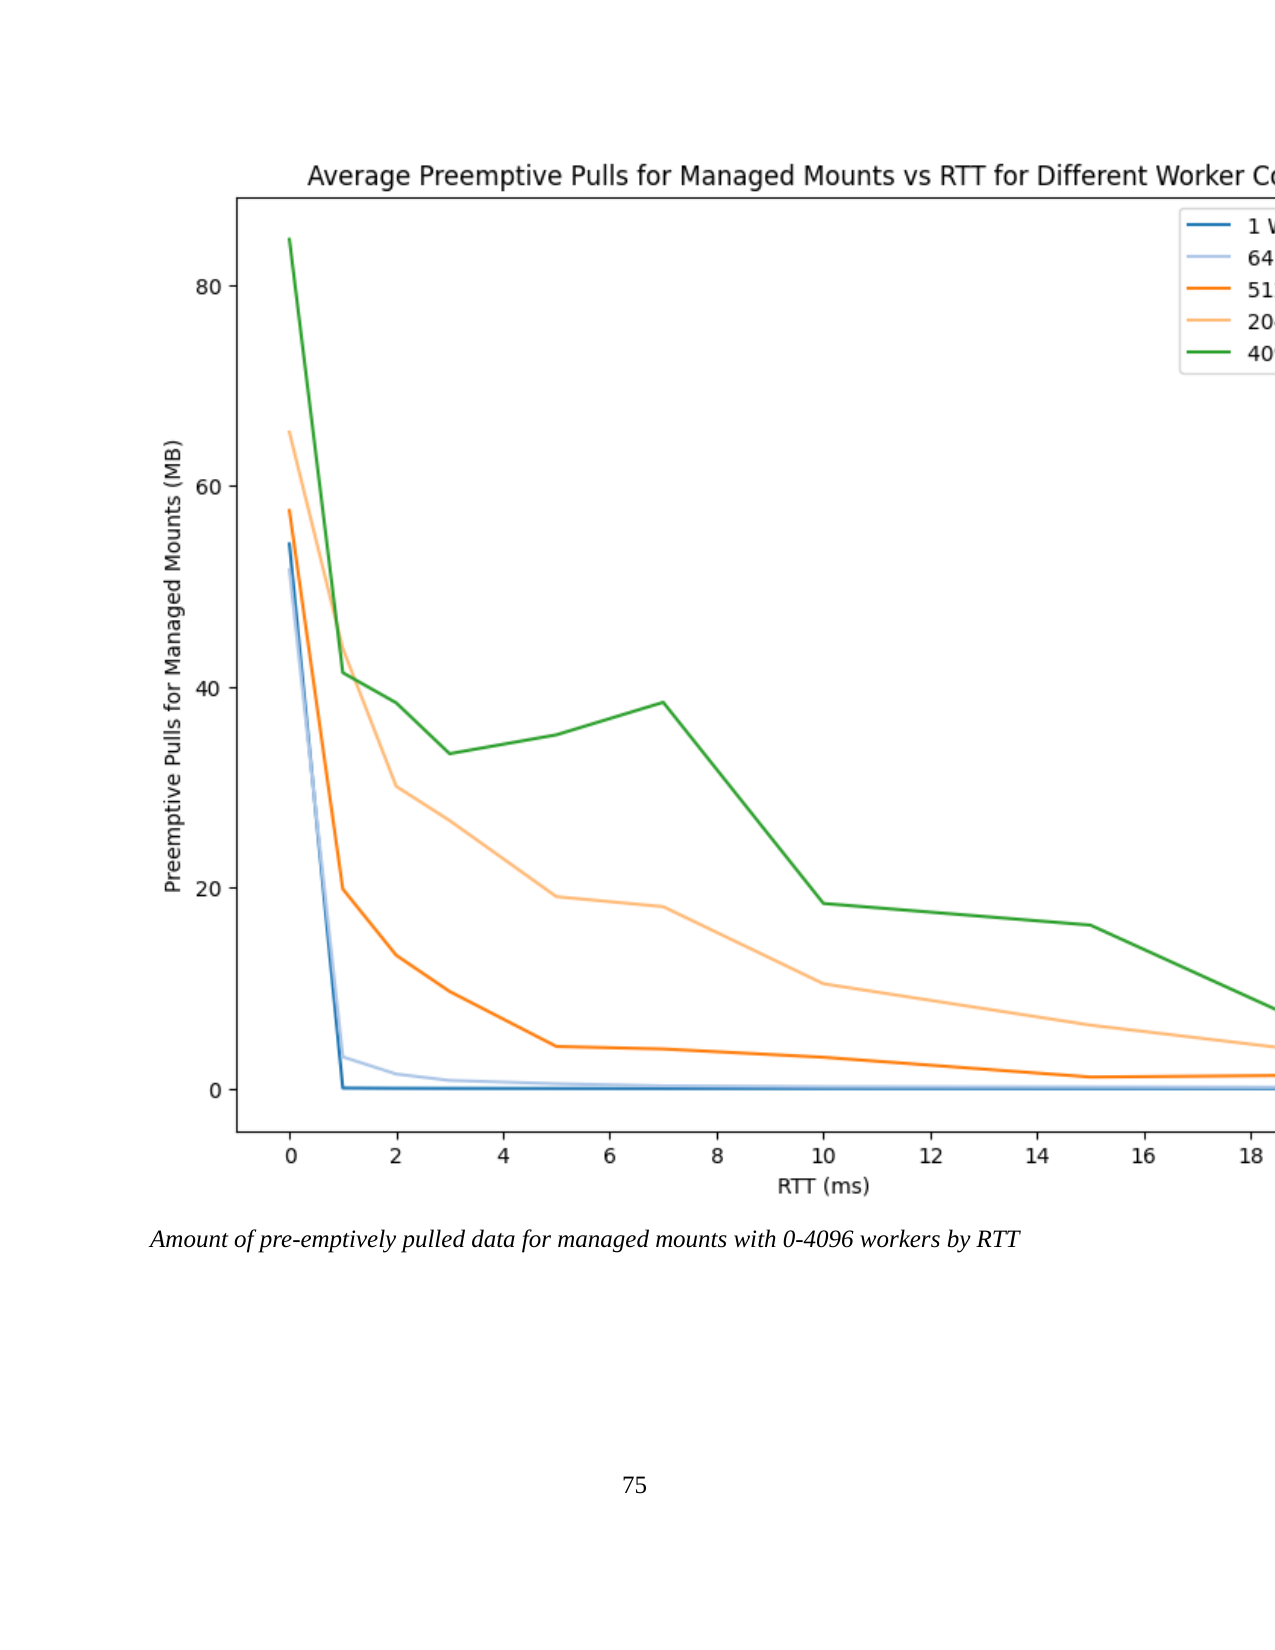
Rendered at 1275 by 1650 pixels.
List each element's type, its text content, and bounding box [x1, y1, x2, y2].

picture [150, 150, 1275, 1212]
text Amount of pre-emptively pulled data for managed mounts with 0-4096 workers by RTT [150, 1224, 1125, 1253]
